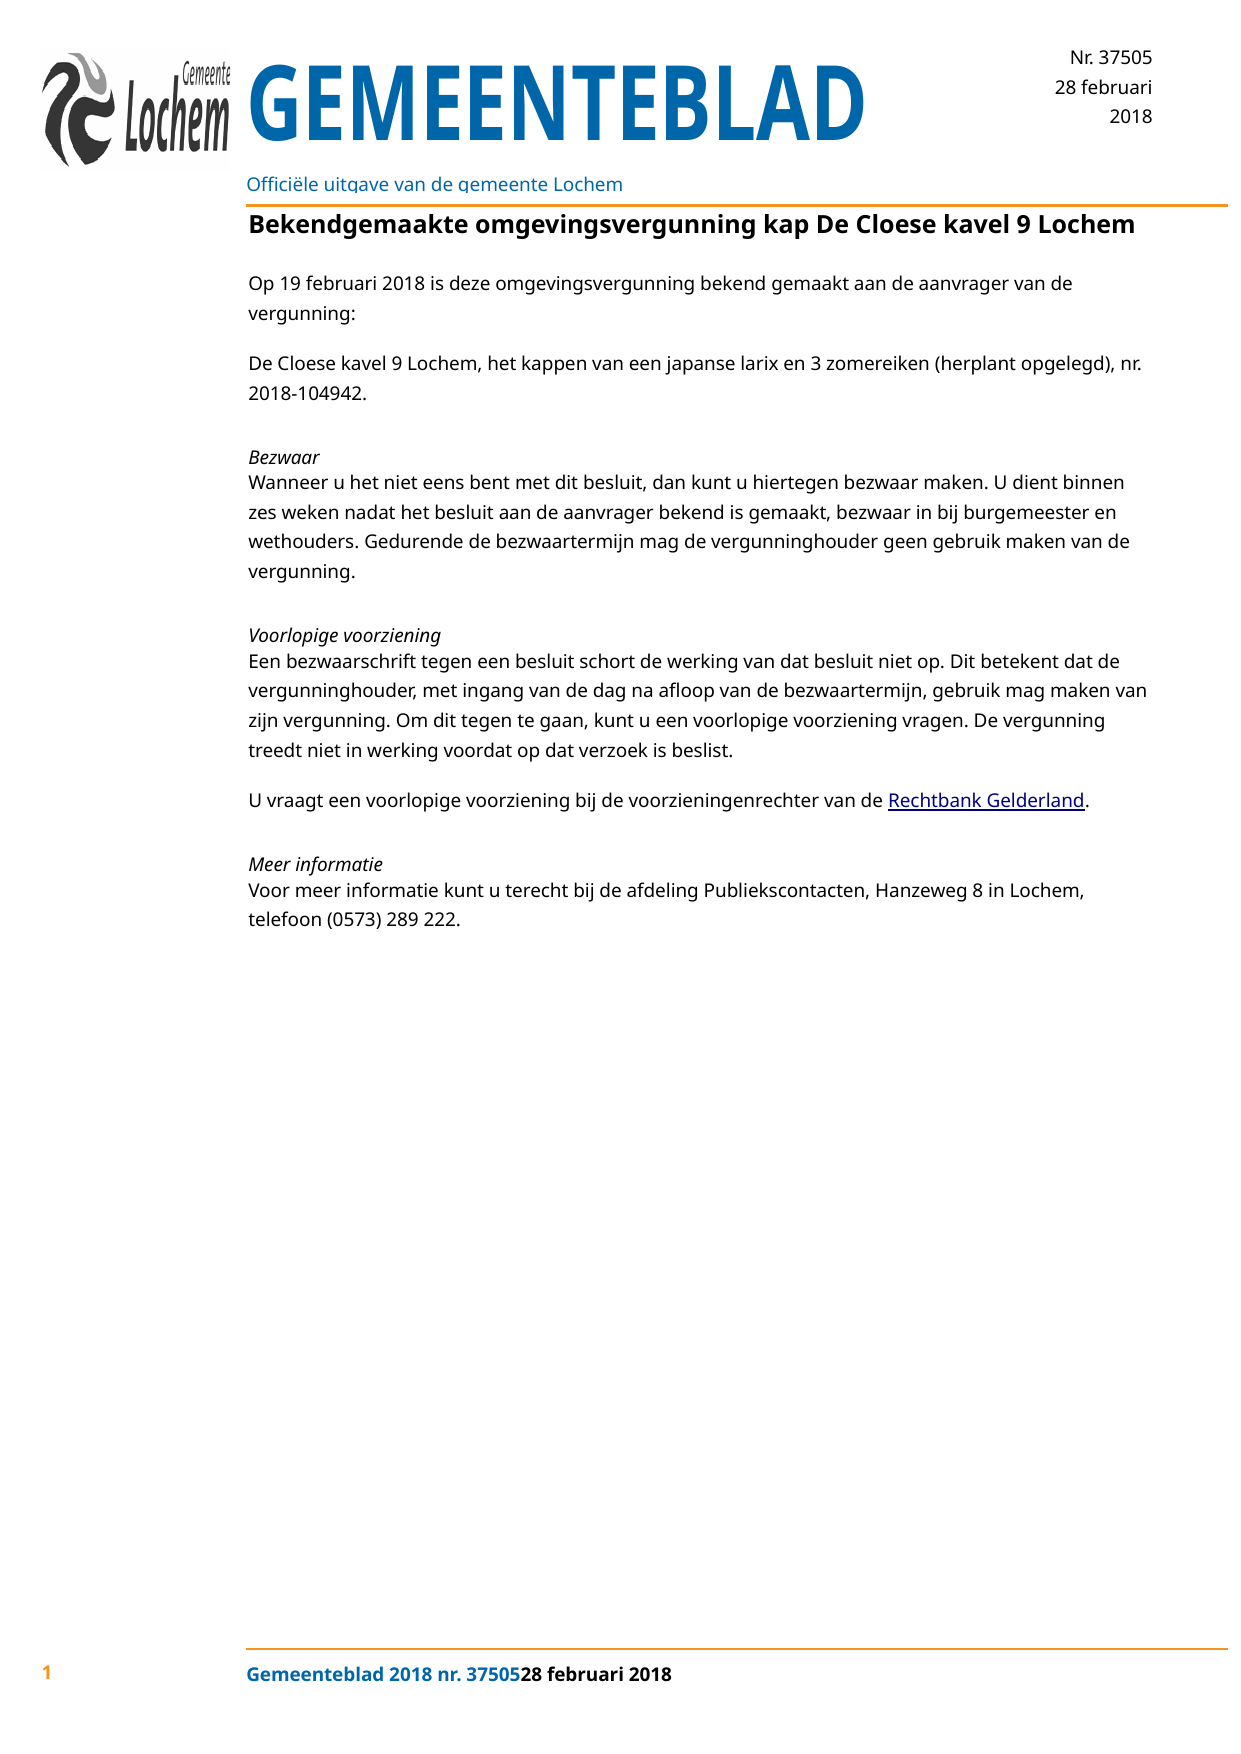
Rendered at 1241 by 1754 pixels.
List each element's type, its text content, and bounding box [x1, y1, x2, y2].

text De Cloese kavel 9 Lochem, het kappen van een japanse larix en 3 zomereiken (herplant opgelegd), nr. 2018-104942. [248, 350, 1152, 406]
text Voorlopige voorziening [248, 622, 1152, 648]
text Wanneer u het niet eens bent met dit besluit, dan kunt u hiertegen bezwaar maken. U dient binnen zes weken nadat het besluit aan de aanvrager bekend is gemaakt, bezwaar in bij burgemeester en wethouders. Gedurende de bezwaartermijn mag de vergunninghouder geen gebruik maken van de vergunning. [248, 469, 1152, 584]
text Een bezwaarschrift tegen een besluit schort de werking van dat besluit niet op. Dit betekent dat de vergunninghouder, met ingang van de dag na afloop van de bezwaartermijn, gebruik mag maken van zijn vergunning. Om dit tegen te gaan, kunt u een voorlopige voorziening vragen. De vergunning treedt niet in werking voordat op dat verzoek is beslist. [248, 648, 1152, 762]
picture [41, 47, 231, 172]
text Bezwaar [248, 444, 1152, 469]
text Meer informatie [248, 851, 1152, 877]
text U vraagt een voorlopige voorziening bij de voorzieningenrechter van de Rechtbank Gelderland. [248, 787, 1152, 813]
text Op 19 februari 2018 is deze omgevingsvergunning bekend gemaakt aan de aanvrager van de vergunning: [248, 270, 1152, 326]
text Voor meer informatie kunt u terecht bij de afdeling Publiekscontacten, Hanzeweg 8 in Lochem, telefoon (0573) 289 222. [248, 877, 1152, 932]
text Bekendgemaakte omgevingsvergunning kap De Cloese kavel 9 Lochem [248, 207, 1152, 241]
